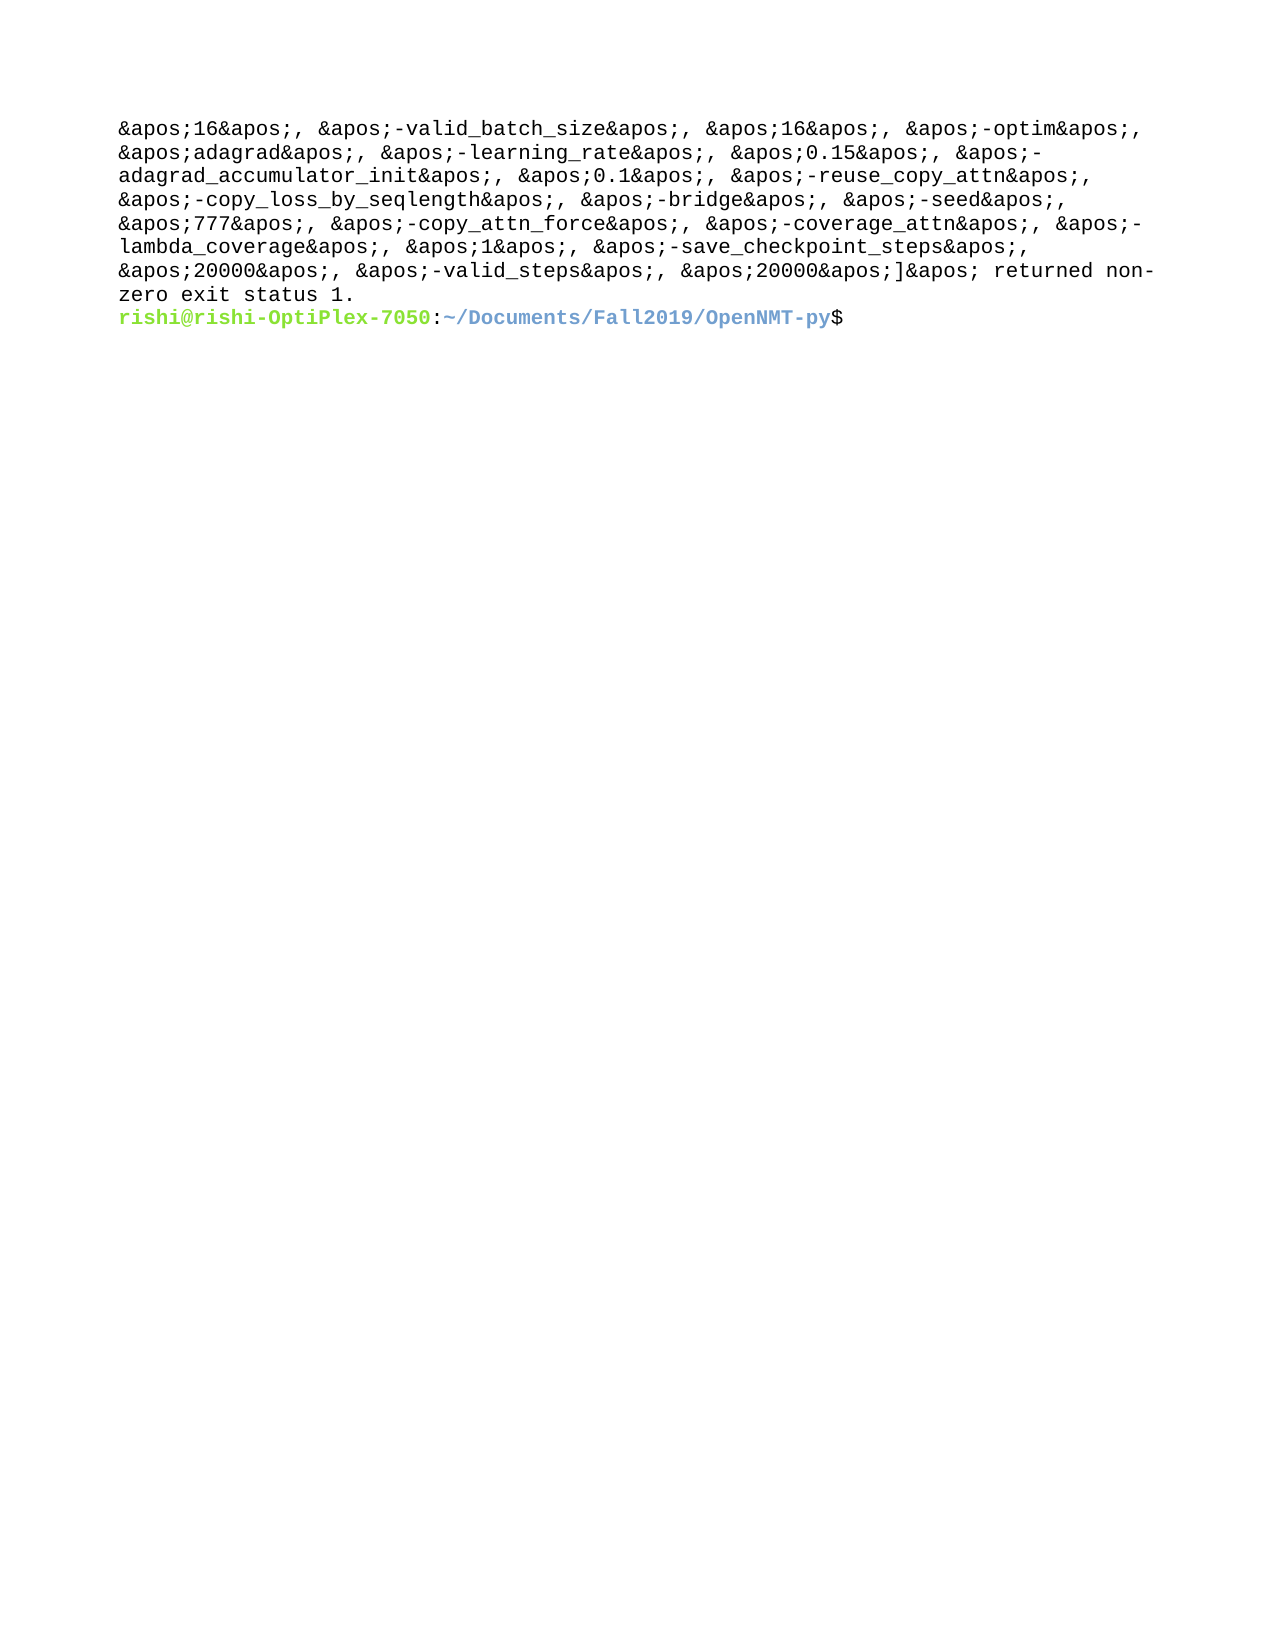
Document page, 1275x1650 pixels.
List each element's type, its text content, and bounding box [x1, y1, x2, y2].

text &apos;16&apos;, &apos;-valid_batch_size&apos;, &apos;16&apos;, &apos;-optim&apos;, &apos;adagrad&apos;, &apos;-learning_rate&apos;, &apos;0.15&apos;, &apos;-adagrad_accumulator_init&apos;, &apos;0.1&apos;, &apos;-reuse_copy_attn&apos;, &apos;-copy_loss_by_seqlength&apos;, &apos;-bridge&apos;, &apos;-seed&apos;, &apos;777&apos;, &apos;-copy_attn_force&apos;, &apos;-coverage_attn&apos;, &apos;-lambda_coverage&apos;, &apos;1&apos;, &apos;-save_checkpoint_steps&apos;, &apos;20000&apos;, &apos;-valid_steps&apos;, &apos;20000&apos;]&apos; returned non-zero exit status 1. [118, 118, 1157, 307]
text rishi@rishi-OptiPlex-7050:~/Documents/Fall2019/OpenNMT-py$ [118, 307, 1157, 331]
